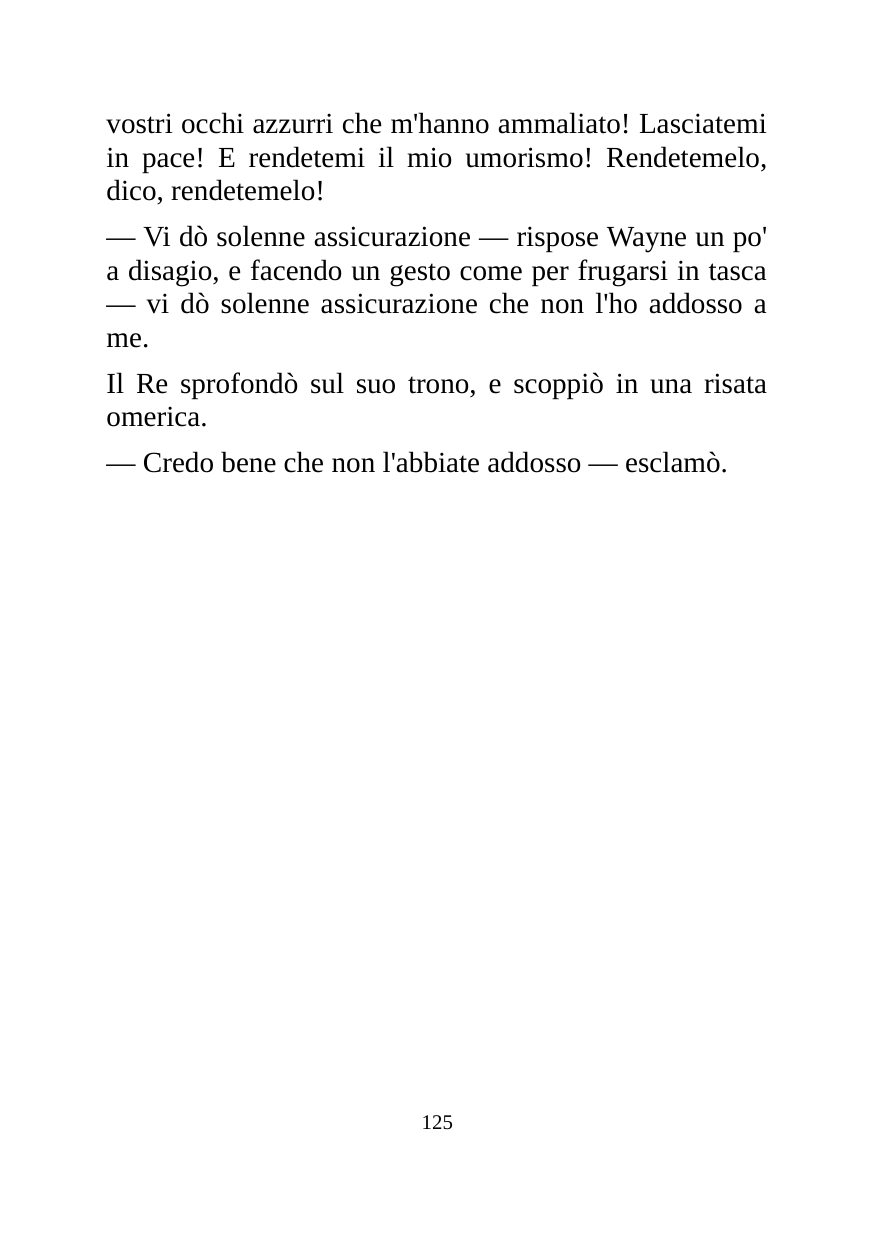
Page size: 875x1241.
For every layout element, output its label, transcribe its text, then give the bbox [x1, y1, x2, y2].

text vostri occhi azzurri che m'hanno ammaliato! Lasciatemi in pace! E rendetemi il mio umorismo! Rendetemelo, dico, rendetemelo! [106, 106, 768, 207]
text — Credo bene che non l'abbiate addosso — esclamò. [106, 446, 768, 479]
text — Vi dò solenne assicurazione — rispose Wayne un po' a disagio, e facendo un gesto come per frugarsi in tasca — vi dò solenne assicurazione che non l'ho addosso a me. [106, 219, 768, 353]
text Il Re sprofondò sul suo trono, e scoppiò in una risata omerica. [106, 366, 768, 433]
